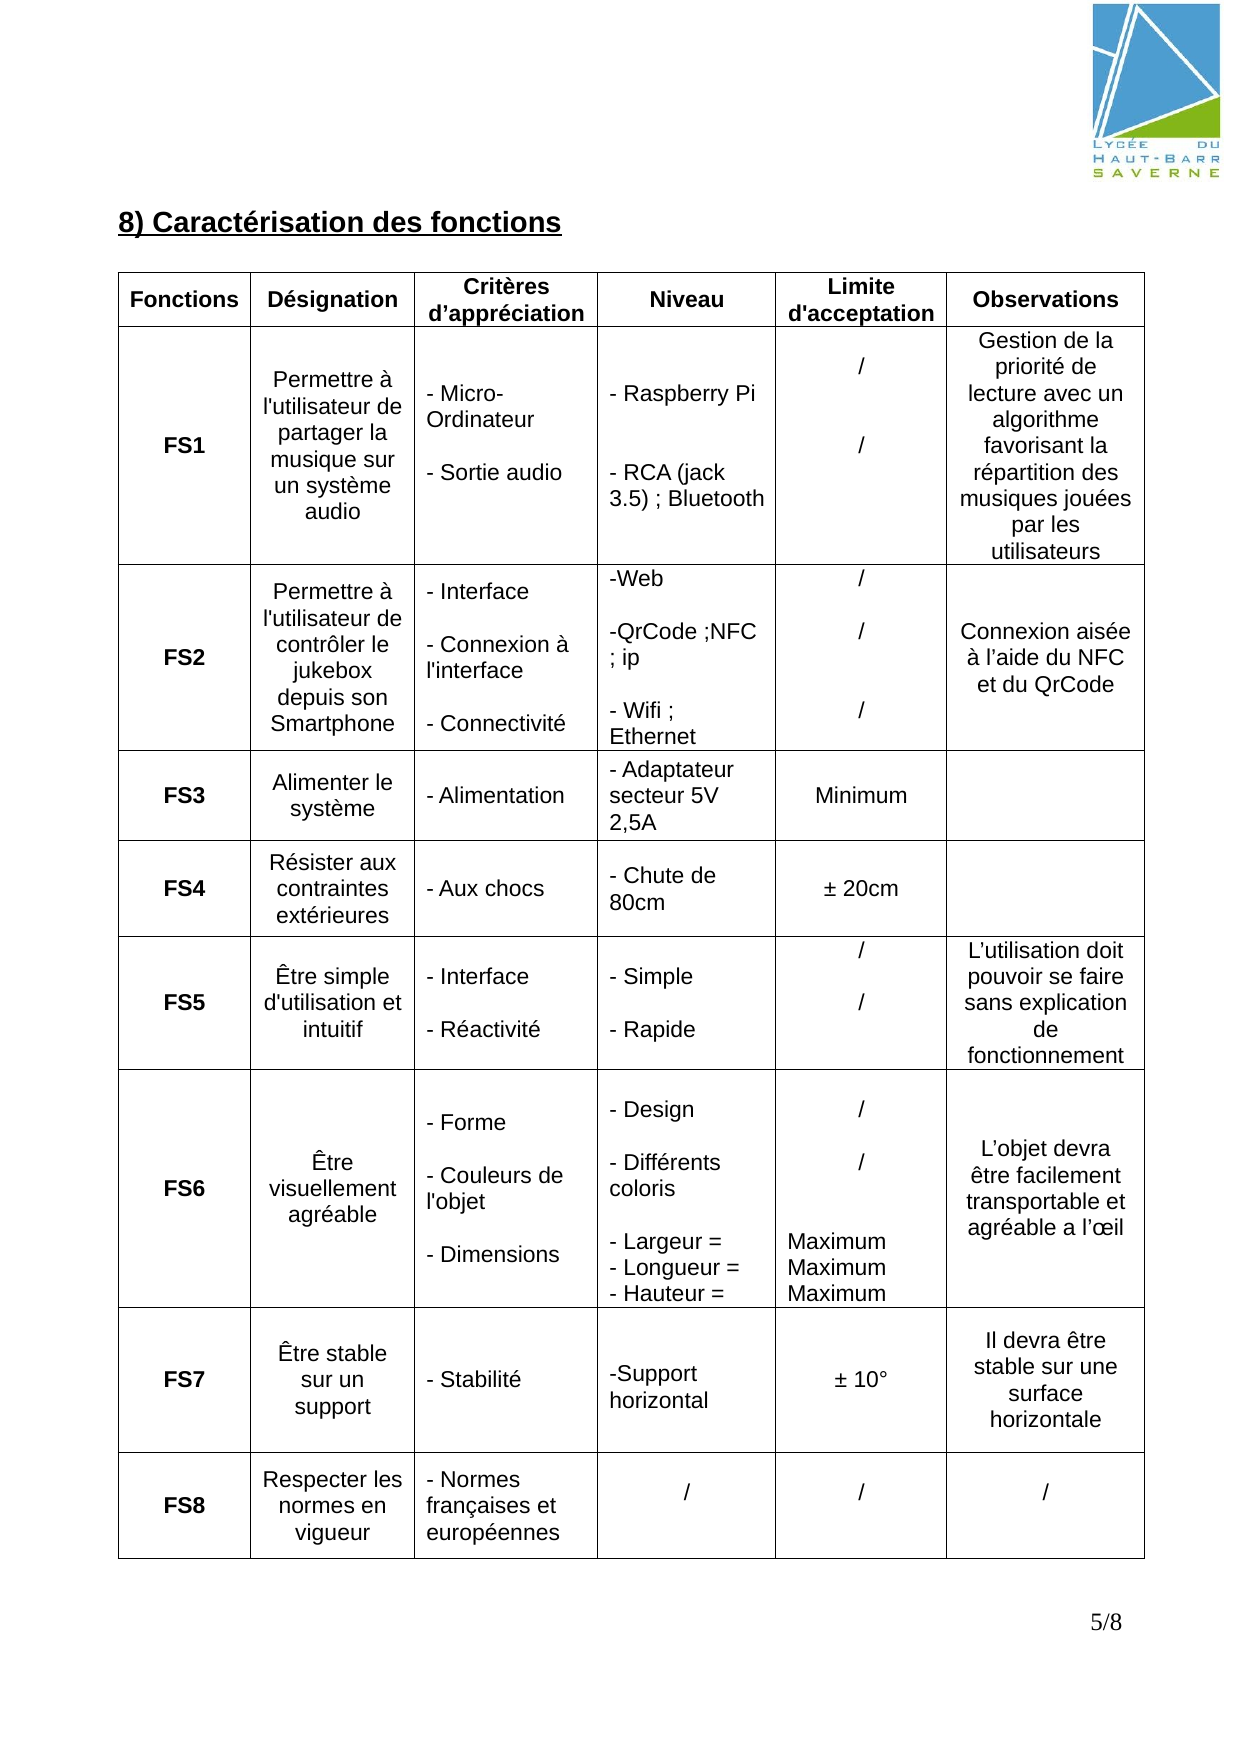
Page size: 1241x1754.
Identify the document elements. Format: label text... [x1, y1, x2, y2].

table_cell - Normes françaises et européennes [415, 1453, 597, 1558]
table_cell / [598, 1453, 775, 1558]
table_cell - Alimentation [415, 751, 597, 840]
table_cell FS3 [119, 751, 250, 840]
table_cell - Design - Différents coloris - Largeur = - Longueur = - Hauteur = [598, 1070, 775, 1307]
table_cell L’utilisation doit pouvoir se faire sans explication de fonctionnement [947, 937, 1144, 1068]
table_cell Alimenter le système [251, 751, 414, 840]
table_cell Respecter les normes en vigueur [251, 1453, 414, 1558]
table_cell / / / [776, 565, 946, 750]
table_cell - Interface - Connexion à l'interface - Connectivité [415, 565, 597, 750]
table_cell - Adaptateur secteur 5V 2,5A [598, 751, 775, 840]
table_cell - Interface - Réactivité [415, 937, 597, 1068]
table_cell - Stabilité [415, 1308, 597, 1452]
table_cell FS6 [119, 1070, 250, 1307]
table_cell - Simple - Rapide [598, 937, 775, 1068]
table_cell Permettre à l'utilisateur de contrôler le jukebox depuis son Smartphone [251, 565, 414, 750]
table_cell Minimum [776, 751, 946, 840]
table_cell / / [776, 937, 946, 1068]
table_cell / [947, 1453, 1144, 1558]
table_cell ± 10° [776, 1308, 946, 1452]
table_cell - Forme - Couleurs de l'objet - Dimensions [415, 1070, 597, 1307]
table_header Niveau [598, 273, 775, 326]
table_cell [947, 841, 1144, 936]
table_header Limite d'acceptation [776, 273, 946, 326]
table_cell Être simple d'utilisation et intuitif [251, 937, 414, 1068]
table_cell L’objet devra être facilement transportable et agréable a l’œil [947, 1070, 1144, 1307]
table_header Désignation [251, 273, 414, 326]
table_cell FS5 [119, 937, 250, 1068]
table_cell -Support horizontal [598, 1308, 775, 1452]
table_cell - Micro-Ordinateur - Sortie audio [415, 327, 597, 564]
table_header Fonctions [119, 273, 250, 326]
table_cell FS2 [119, 565, 250, 750]
table_cell Connexion aisée à l’aide du NFC et du QrCode [947, 565, 1144, 750]
table_cell -Web -QrCode ;NFC ; ip - Wifi ; Ethernet [598, 565, 775, 750]
table_header Observations [947, 273, 1144, 326]
table_cell / / Maximum Maximum Maximum [776, 1070, 946, 1307]
table_cell ± 20cm [776, 841, 946, 936]
table_cell - Aux chocs [415, 841, 597, 936]
table_cell FS1 [119, 327, 250, 564]
table_cell Gestion de la priorité de lecture avec un algorithme favorisant la répartition des musiques jouées par les utilisateurs [947, 327, 1144, 564]
table_cell - Chute de 80cm [598, 841, 775, 936]
table_cell / [776, 1453, 946, 1558]
table_cell Être visuellement agréable [251, 1070, 414, 1307]
table_cell [947, 751, 1144, 840]
text 8) Caractérisation des fonctions [118, 205, 1122, 239]
table_header Critères d’appréciation [415, 273, 597, 326]
table_cell FS4 [119, 841, 250, 936]
table_cell Résister aux contraintes extérieures [251, 841, 414, 936]
table_cell Permettre à l'utilisateur de partager la musique sur un système audio [251, 327, 414, 564]
table_cell Il devra être stable sur une surface horizontale [947, 1308, 1144, 1452]
table_cell / / [776, 327, 946, 564]
table_cell Être stable sur un support [251, 1308, 414, 1452]
table_cell FS7 [119, 1308, 250, 1452]
table_cell - Raspberry Pi - RCA (jack 3.5) ; Bluetooth [598, 327, 775, 564]
table_cell FS8 [119, 1453, 250, 1558]
picture [1087, 0, 1224, 185]
